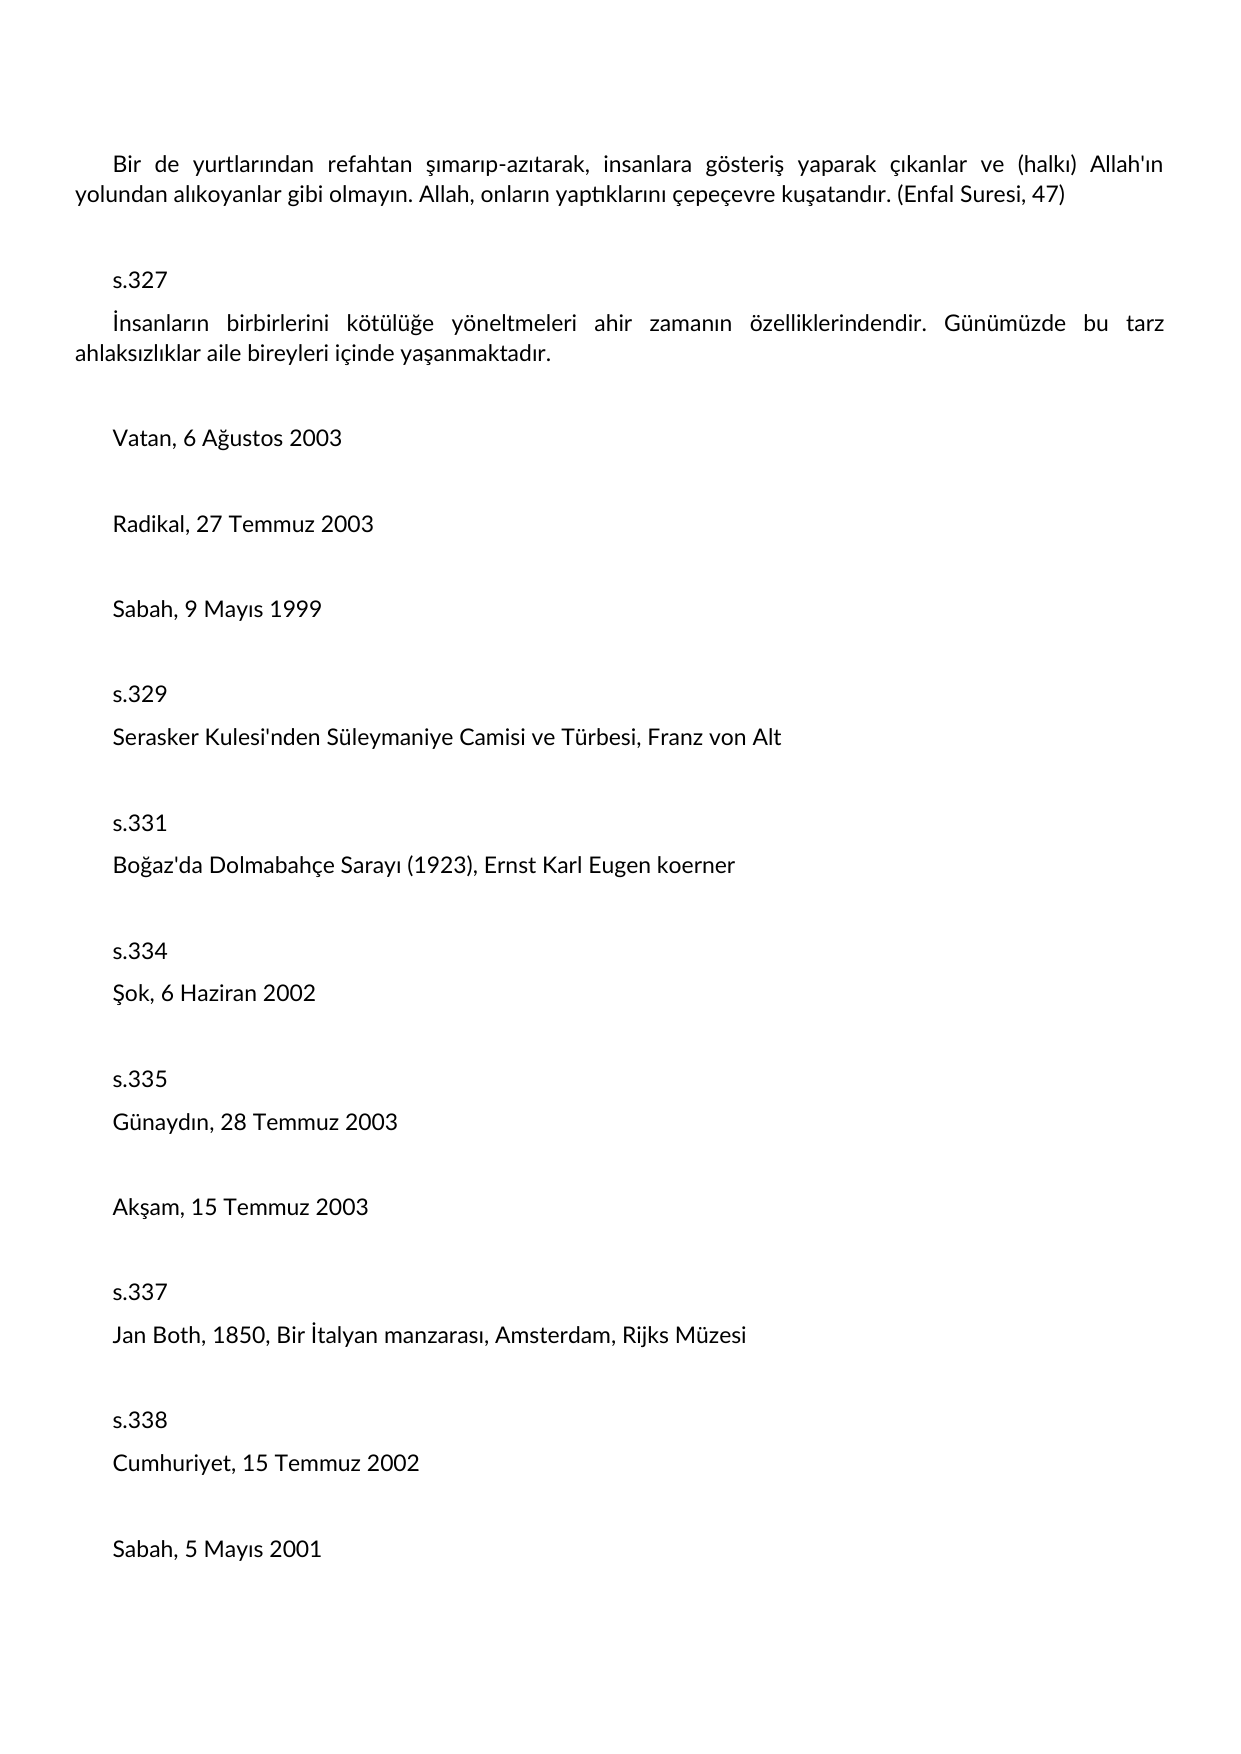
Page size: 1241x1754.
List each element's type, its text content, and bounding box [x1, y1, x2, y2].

text s.334 [75, 936, 1165, 964]
text s.338 [75, 1406, 1165, 1434]
text Akşam, 15 Temmuz 2003 [75, 1193, 1165, 1220]
text Sabah, 9 Mayıs 1999 [75, 595, 1165, 622]
text Serasker Kulesi'nden Süleymaniye Camisi ve Türbesi, Franz von Alt [75, 723, 1165, 750]
text Radikal, 27 Temmuz 2003 [75, 509, 1165, 537]
text Şok, 6 Haziran 2002 [75, 979, 1165, 1007]
text s.337 [75, 1278, 1165, 1306]
text s.331 [75, 808, 1165, 836]
text s.335 [75, 1064, 1165, 1092]
text Cumhuriyet, 15 Temmuz 2002 [75, 1449, 1165, 1476]
text s.327 [75, 266, 1165, 293]
text Boğaz'da Dolmabahçe Sarayı (1923), Ernst Karl Eugen koerner [75, 851, 1165, 878]
text Jan Both, 1850, Bir İtalyan manzarası, Amsterdam, Rijks Müzesi [75, 1321, 1165, 1348]
text Bir de yurtlarından refahtan şımarıp-azıtarak, insanlara gösteriş yaparak çıkanlar ve (halkı) Allah'ın yolundan alıkoyanlar gibi olmayın. Allah, onların yaptıklarını çepeçevre kuşatandır. (Enfal Suresi, 47) [75, 150, 1165, 208]
text Sabah, 5 Mayıs 2001 [75, 1534, 1165, 1562]
text Vatan, 6 Ağustos 2003 [75, 424, 1165, 451]
text s.329 [75, 680, 1165, 708]
text Günaydın, 28 Temmuz 2003 [75, 1107, 1165, 1135]
text İnsanların birbirlerini kötülüğe yöneltmeleri ahir zamanın özelliklerindendir. Günümüzde bu tarz ahlaksızlıklar aile bireyleri içinde yaşanmaktadır. [75, 308, 1165, 366]
